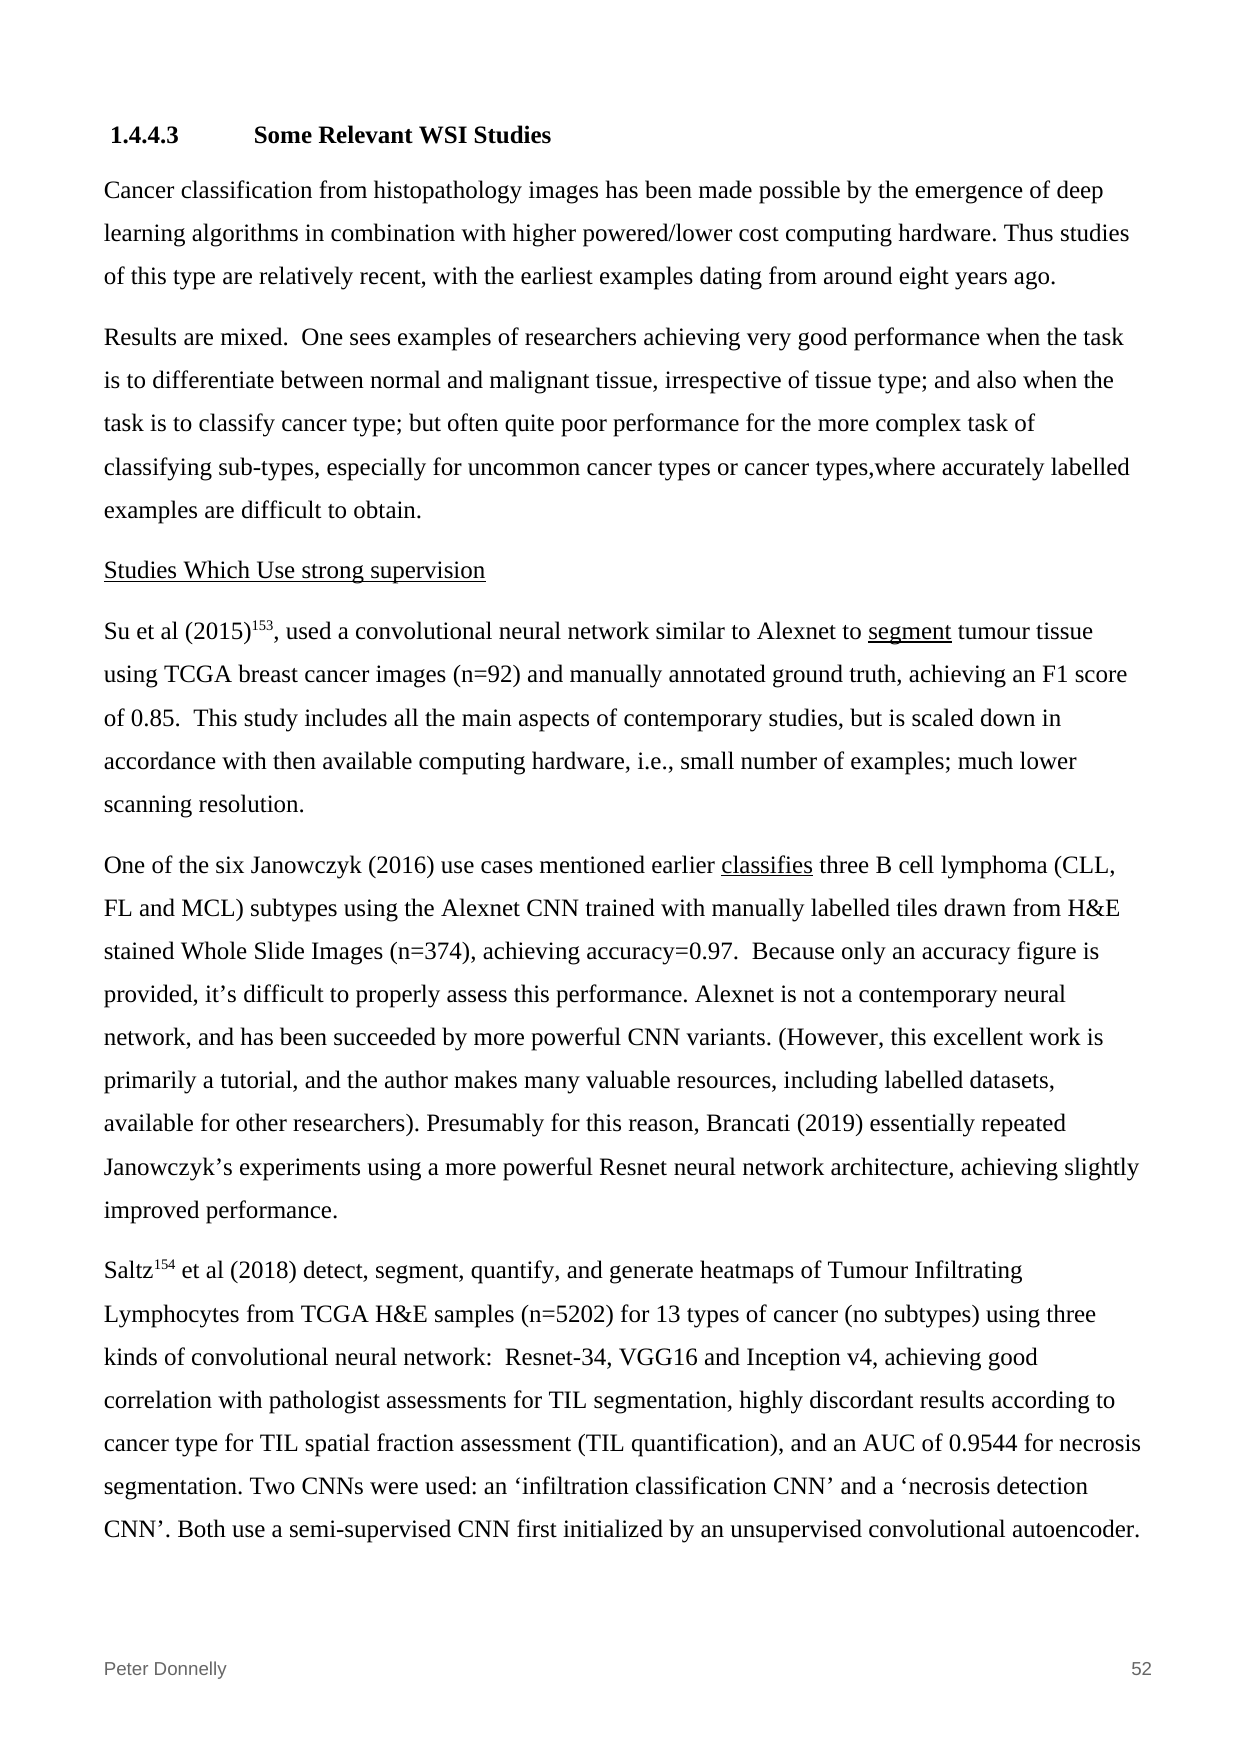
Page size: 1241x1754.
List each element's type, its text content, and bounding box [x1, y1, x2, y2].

text Studies Which Use strong supervision [103, 556, 1146, 584]
text One of the six Janowczyk (2016) use cases mentioned earlier classifies three B cell lymphoma (CLL, FL and MCL) subtypes using the Alexnet CNN trained with manually labelled tiles drawn from H&E stained Whole Slide Images (n=374), achieving accuracy=0.97. Because only an accuracy figure is provided, it’s difficult to properly assess this performance. Alexnet is not a contemporary neural network, and has been succeeded by more powerful CNN variants. (However, this excellent work is primarily a tutorial, and the author makes many valuable resources, including labelled datasets, available for other researchers). Presumably for this reason, Brancati (2019) essentially repeated Janowczyk’s experiments using a more powerful Resnet neural network architecture, achieving slightly improved performance. [103, 850, 1146, 1223]
text Cancer classification from histopathology images has been made possible by the emergence of deep learning algorithms in combination with higher powered/lower cost computing hardware. Thus studies of this type are relatively recent, with the earliest examples dating from around eight years ago. [103, 175, 1146, 290]
text Results are mixed. One sees examples of researchers achieving very good performance when the task is to differentiate between normal and malignant tissue, irrespective of tissue type; and also when the task is to classify cancer type; but often quite poor performance for the more complex task of classifying sub-types, especially for uncommon cancer types or cancer types,where accurately labelled examples are difficult to obtain. [103, 322, 1146, 523]
text Saltz et al (2018) detect, segment, quantify, and generate heatmaps of Tumour Infiltrating Lymphocytes from TCGA H&E samples (n=5202) for 13 types of cancer (no subtypes) using three kinds of convolutional neural network: Resnet-34, VGG16 and Inception v4, achieving good correlation with pathologist assessments for TIL segmentation, highly discordant results according to cancer type for TIL spatial fraction assessment (TIL quantification), and an AUC of 0.9544 for necrosis segmentation. Two CNNs were used: an ‘infiltration classification CNN’ and a ‘necrosis detection CNN’. Both use a semi-supervised CNN first initialized by an unsupervised convolutional autoencoder. [103, 1256, 1146, 1543]
subtitle Some Relevant WSI Studies [103, 120, 1146, 148]
text Su et al (2015), used a convolutional neural network similar to Alexnet to segment tumour tissue using TCGA breast cancer images (n=92) and manually annotated ground truth, achieving an F1 score of 0.85. This study includes all the main aspects of contemporary studies, but is scaled down in accordance with then available computing hardware, i.e., small number of examples; much lower scanning resolution. [103, 616, 1146, 818]
